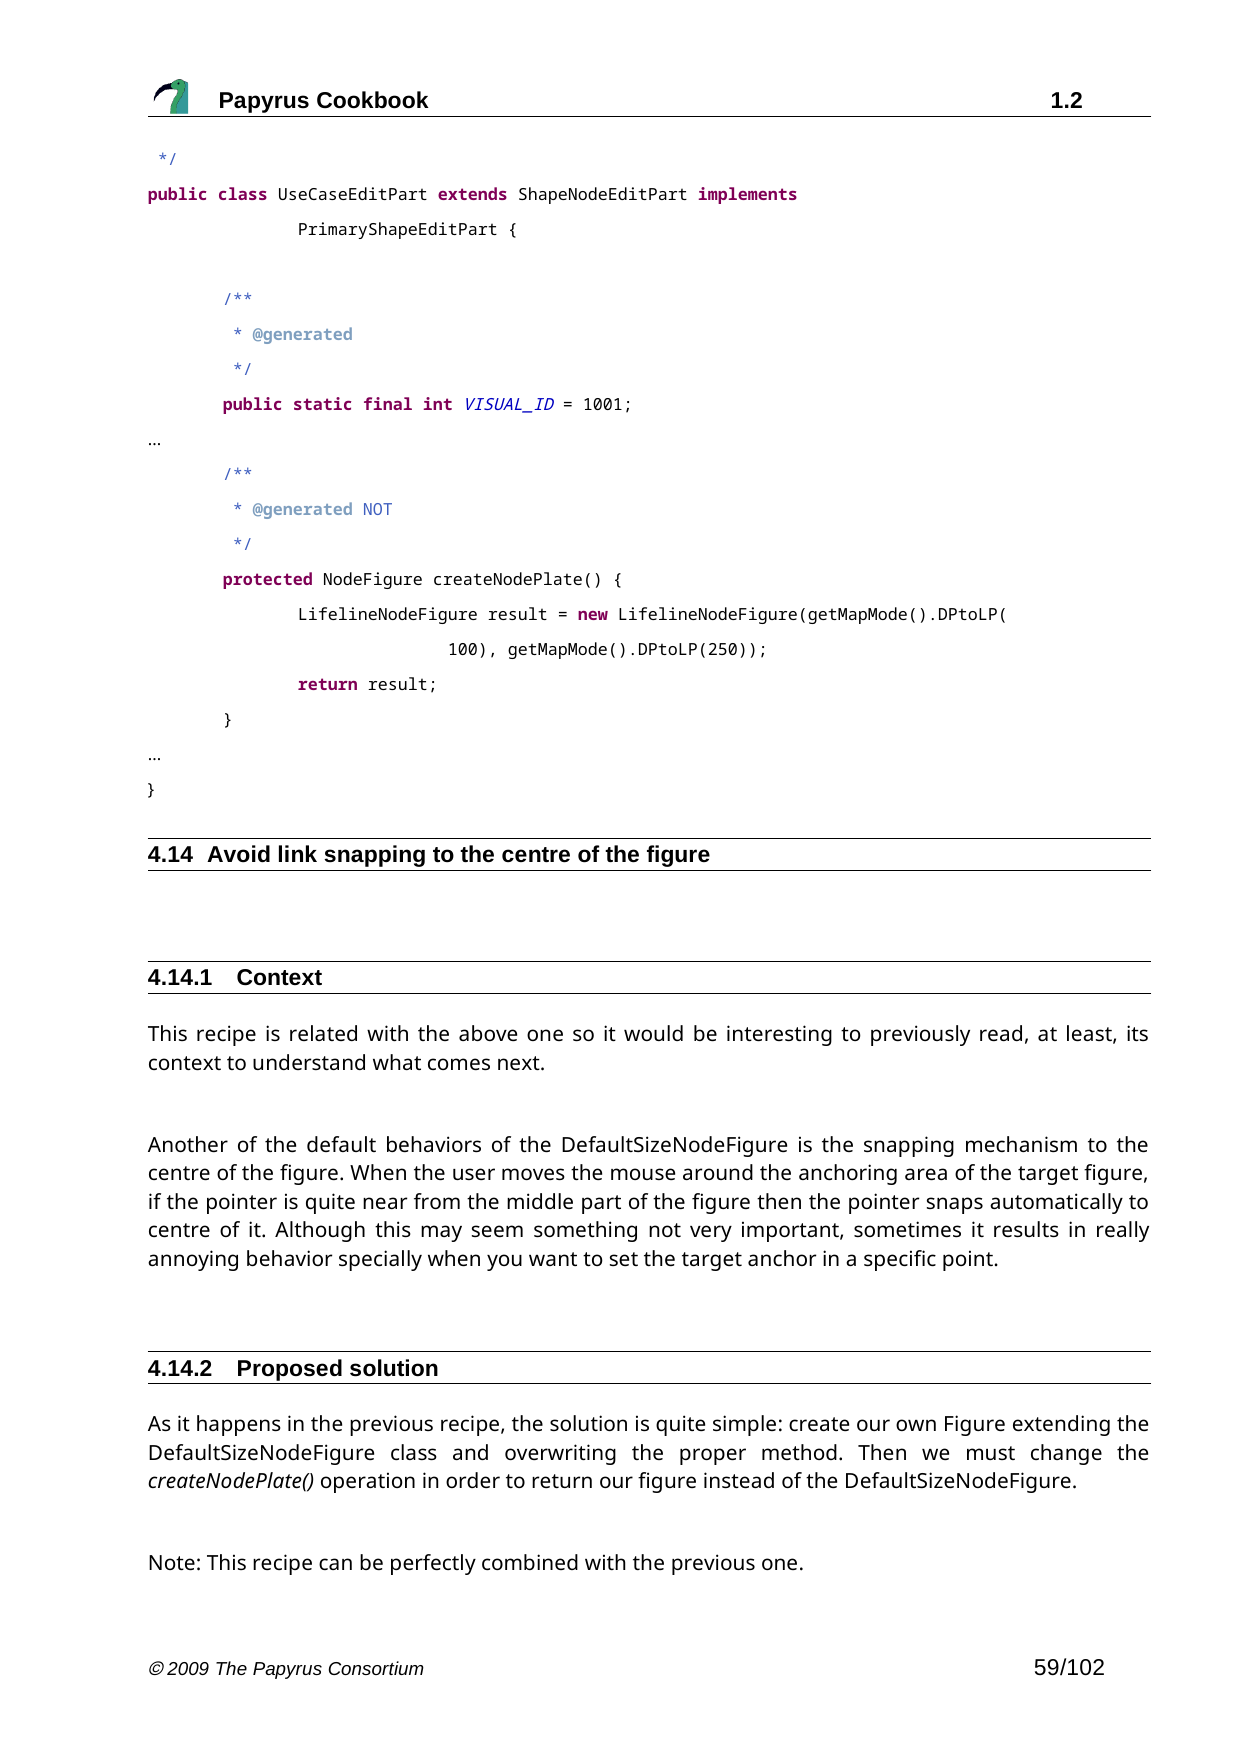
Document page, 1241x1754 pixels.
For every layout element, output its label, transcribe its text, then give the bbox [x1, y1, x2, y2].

text ... [148, 428, 1151, 450]
text */ [148, 358, 1151, 380]
text Note: This recipe can be perfectly combined with the previous one. [148, 1548, 1151, 1577]
text ... [148, 743, 1151, 765]
text PrimaryShapeEditPart { [148, 218, 1151, 240]
subtitle Avoid link snapping to the centre of the figure [148, 839, 1151, 870]
text * @generated [148, 323, 1151, 345]
subtitle Proposed solution [148, 1352, 1151, 1383]
text public static final int VISUAL_ID = 1001; [148, 393, 1151, 415]
text 100), getMapMode().DPtoLP(250)); [148, 638, 1151, 660]
text } [148, 778, 1151, 800]
text /** [148, 463, 1151, 485]
text } [148, 708, 1151, 730]
text */ [148, 148, 1151, 170]
text public class UseCaseEditPart extends ShapeNodeEditPart implements [148, 183, 1151, 205]
subtitle Context [148, 962, 1151, 993]
picture [153, 79, 189, 114]
text Another of the default behaviors of the DefaultSizeNodeFigure is the snapping mechanism to the centre of the figure. When the user moves the mouse around the anchoring area of the target figure, if the pointer is quite near from the middle part of the figure then the pointer snaps automatically to centre of it. Although this may seem something not very important, sometimes it results in really annoying behavior specially when you want to set the target anchor in a specific point. [148, 1129, 1151, 1272]
text /** [148, 288, 1151, 310]
text return result; [148, 673, 1151, 695]
text * @generated NOT [148, 498, 1151, 520]
text protected NodeFigure createNodePlate() { [148, 568, 1151, 590]
text This recipe is related with the above one so it would be interesting to previously read, at least, its context to understand what comes next. [148, 1019, 1151, 1076]
text As it happens in the previous recipe, the solution is quite simple: create our own Figure extending the DefaultSizeNodeFigure class and overwriting the proper method. Then we must change the createNodePlate() operation in order to return our figure instead of the DefaultSizeNodeFigure. [148, 1409, 1151, 1495]
text LifelineNodeFigure result = new LifelineNodeFigure(getMapMode().DPtoLP( [148, 603, 1151, 625]
text */ [148, 533, 1151, 555]
